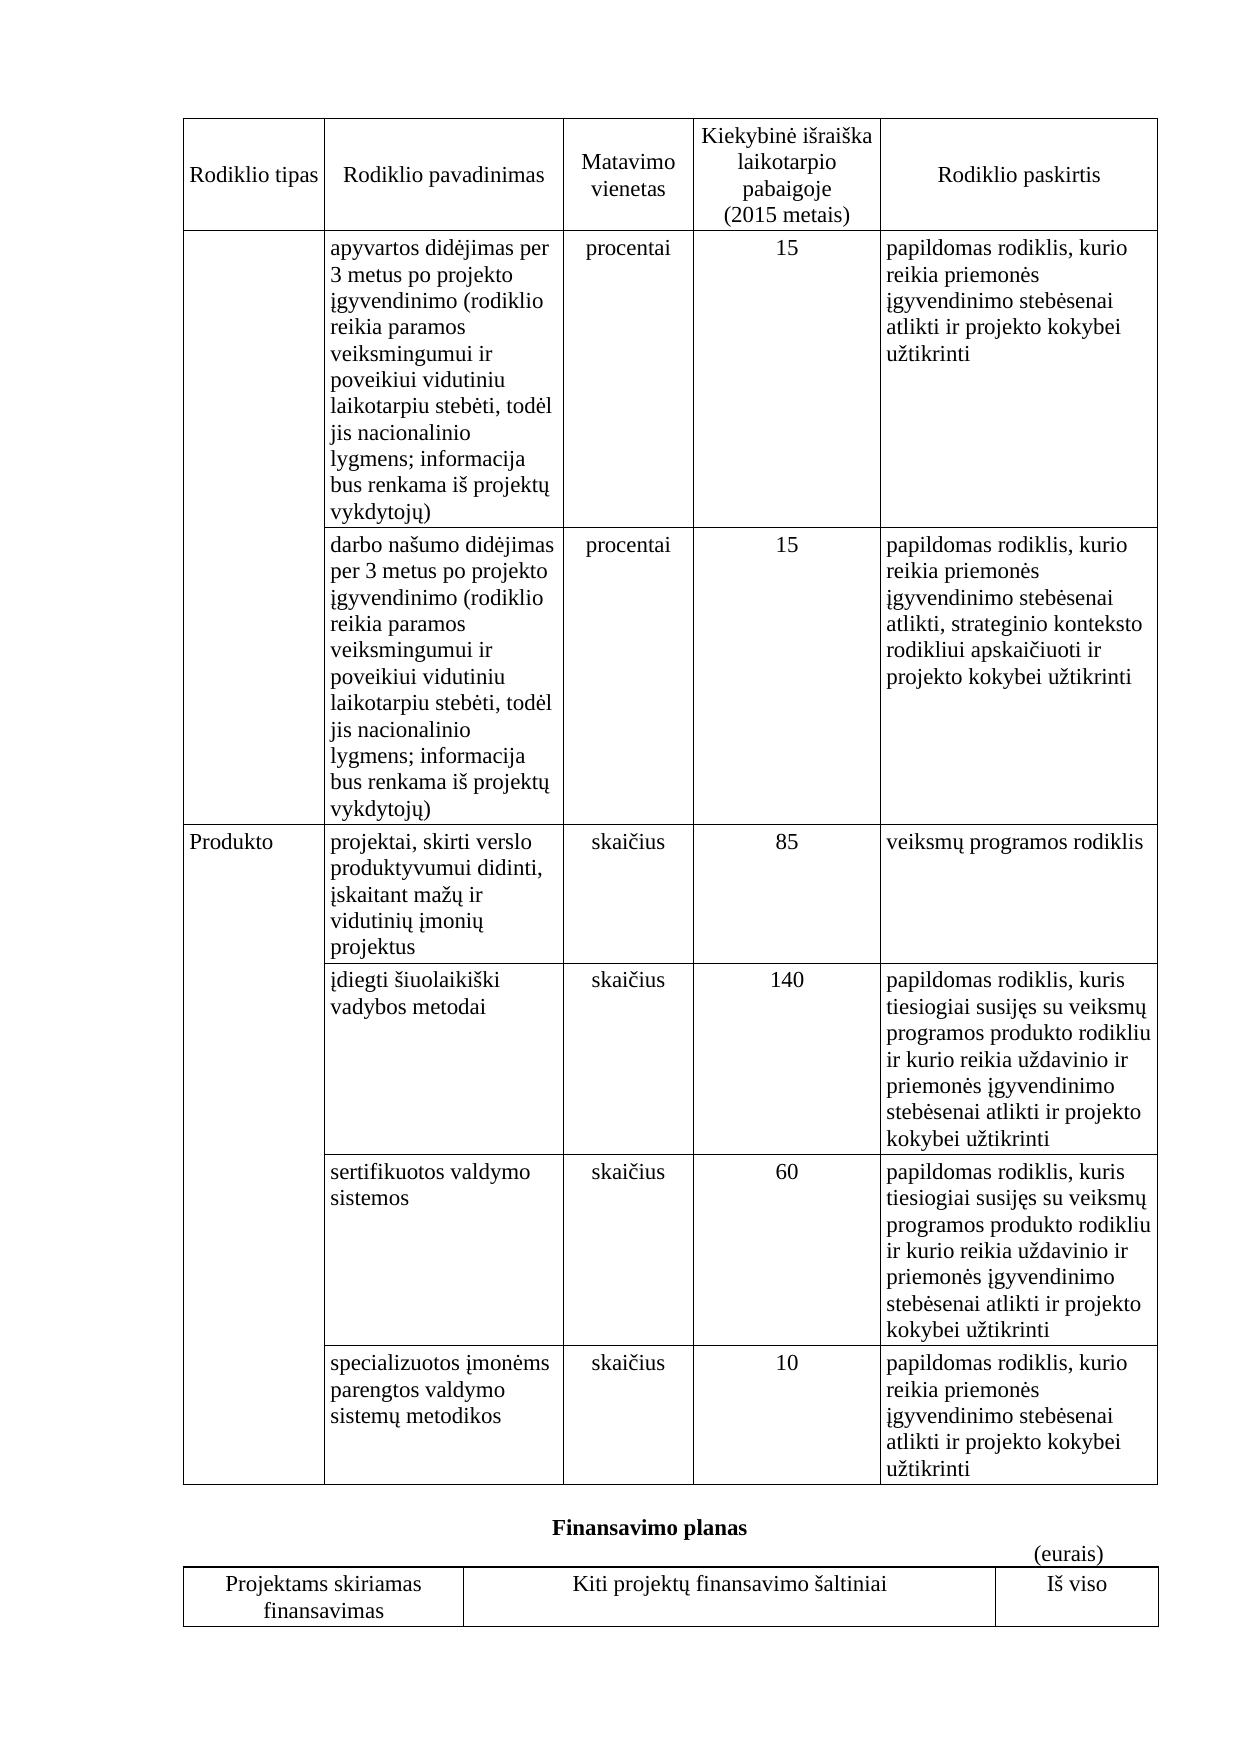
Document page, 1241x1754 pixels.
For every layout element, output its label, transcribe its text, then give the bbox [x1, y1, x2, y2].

table_header Iš viso [996, 1568, 1158, 1626]
table_cell skaičius [564, 1155, 693, 1345]
text (eurais) [177, 1540, 1122, 1566]
table_cell 60 [694, 1155, 880, 1345]
table_cell 15 [694, 231, 880, 527]
table_cell darbo našumo didėjimas per 3 metus po projekto įgyvendinimo (rodiklio reikia paramos veiksmingumui ir poveikiui vidutiniu laikotarpiu stebėti, todėl jis nacionalinio lygmens; informacija bus renkama iš projektų vykdytojų) [325, 528, 563, 824]
table_header Rodiklio pavadinimas [325, 119, 563, 230]
table_cell [184, 231, 324, 824]
table_cell procentai [564, 231, 693, 527]
table_header Matavimo vienetas [564, 119, 693, 230]
table_cell papildomas rodiklis, kurio reikia priemonės įgyvendinimo stebėsenai atlikti ir projekto kokybei užtikrinti [881, 1346, 1157, 1484]
table_cell projektai, skirti verslo produktyvumui didinti, įskaitant mažų ir vidutinių įmonių projektus [325, 825, 563, 963]
table_cell 15 [694, 528, 880, 824]
table_cell papildomas rodiklis, kuris tiesiogiai susijęs su veiksmų programos produkto rodikliu ir kurio reikia uždavinio ir priemonės įgyvendinimo stebėsenai atlikti ir projekto kokybei užtikrinti [881, 1155, 1157, 1345]
table_cell papildomas rodiklis, kuris tiesiogiai susijęs su veiksmų programos produkto rodikliu ir kurio reikia uždavinio ir priemonės įgyvendinimo stebėsenai atlikti ir projekto kokybei užtikrinti [881, 964, 1157, 1154]
table_cell įdiegti šiuolaikiški vadybos metodai [325, 964, 563, 1154]
table_cell papildomas rodiklis, kurio reikia priemonės įgyvendinimo stebėsenai atlikti, strateginio konteksto rodikliui apskaičiuoti ir projekto kokybei užtikrinti [881, 528, 1157, 824]
table_cell procentai [564, 528, 693, 824]
table_cell papildomas rodiklis, kurio reikia priemonės įgyvendinimo stebėsenai atlikti ir projekto kokybei užtikrinti [881, 231, 1157, 527]
table_header Kiekybinė išraiška laikotarpio pabaigoje (2015 metais) [694, 119, 880, 230]
table_cell apyvartos didėjimas per 3 metus po projekto įgyvendinimo (rodiklio reikia paramos veiksmingumui ir poveikiui vidutiniu laikotarpiu stebėti, todėl jis nacionalinio lygmens; informacija bus renkama iš projektų vykdytojų) [325, 231, 563, 527]
table_header Rodiklio paskirtis [881, 119, 1157, 230]
table_header Projektams skiriamas finansavimas [184, 1568, 463, 1626]
table_header Rodiklio tipas [184, 119, 324, 230]
text Finansavimo planas [177, 1514, 1122, 1540]
table_cell veiksmų programos rodiklis [881, 825, 1157, 963]
table_cell skaičius [564, 964, 693, 1154]
table_cell specializuotos įmonėms parengtos valdymo sistemų metodikos [325, 1346, 563, 1484]
table_cell skaičius [564, 1346, 693, 1484]
table_cell 85 [694, 825, 880, 963]
table_header Kiti projektų finansavimo šaltiniai [464, 1568, 995, 1626]
table_cell 140 [694, 964, 880, 1154]
table_cell skaičius [564, 825, 693, 963]
table_cell Produkto [184, 825, 324, 1484]
table_cell 10 [694, 1346, 880, 1484]
table_cell sertifikuotos valdymo sistemos [325, 1155, 563, 1345]
